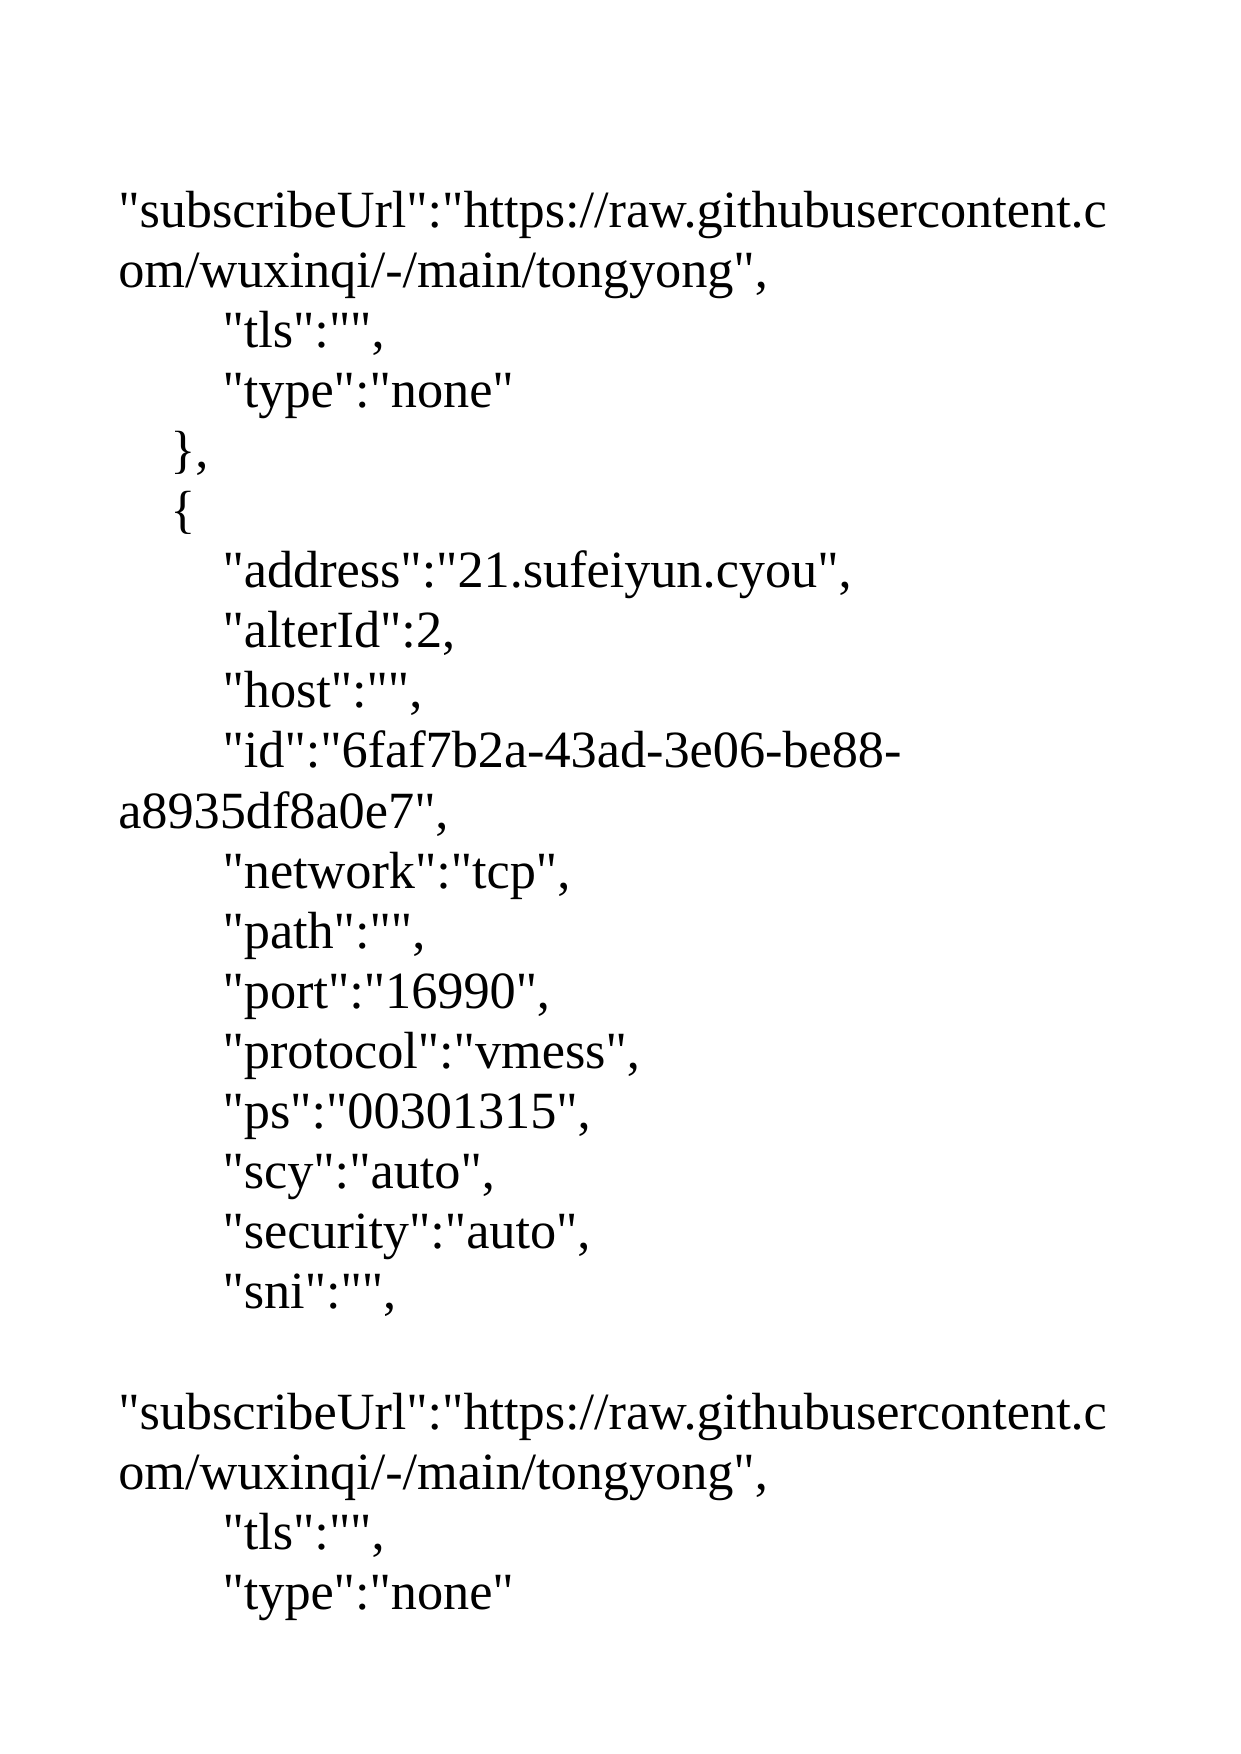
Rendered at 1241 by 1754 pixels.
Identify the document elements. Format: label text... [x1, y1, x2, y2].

text "address":"21.sufeiyun.cyou", [118, 539, 1122, 599]
text "type":"none" [118, 1561, 1122, 1621]
text "scy":"auto", [118, 1140, 1122, 1200]
text "tls":"", [118, 1501, 1122, 1561]
text "port":"16990", [118, 959, 1122, 1020]
text "type":"none" [118, 358, 1122, 419]
text "subscribeUrl":"https://raw.githubusercontent.com/wuxinqi/-/main/tongyong", [118, 1320, 1122, 1501]
text "tls":"", [118, 298, 1122, 358]
text "network":"tcp", [118, 839, 1122, 899]
text "path":"", [118, 899, 1122, 959]
text "id":"6faf7b2a-43ad-3e06-be88-a8935df8a0e7", [118, 719, 1122, 839]
text }, [118, 419, 1122, 479]
text "subscribeUrl":"https://raw.githubusercontent.com/wuxinqi/-/main/tongyong", [118, 118, 1122, 298]
text "host":"", [118, 659, 1122, 719]
text "sni":"", [118, 1260, 1122, 1320]
text "security":"auto", [118, 1200, 1122, 1260]
text "ps":"00301315", [118, 1080, 1122, 1140]
text { [118, 479, 1122, 539]
text "protocol":"vmess", [118, 1020, 1122, 1080]
text "alterId":2, [118, 599, 1122, 659]
